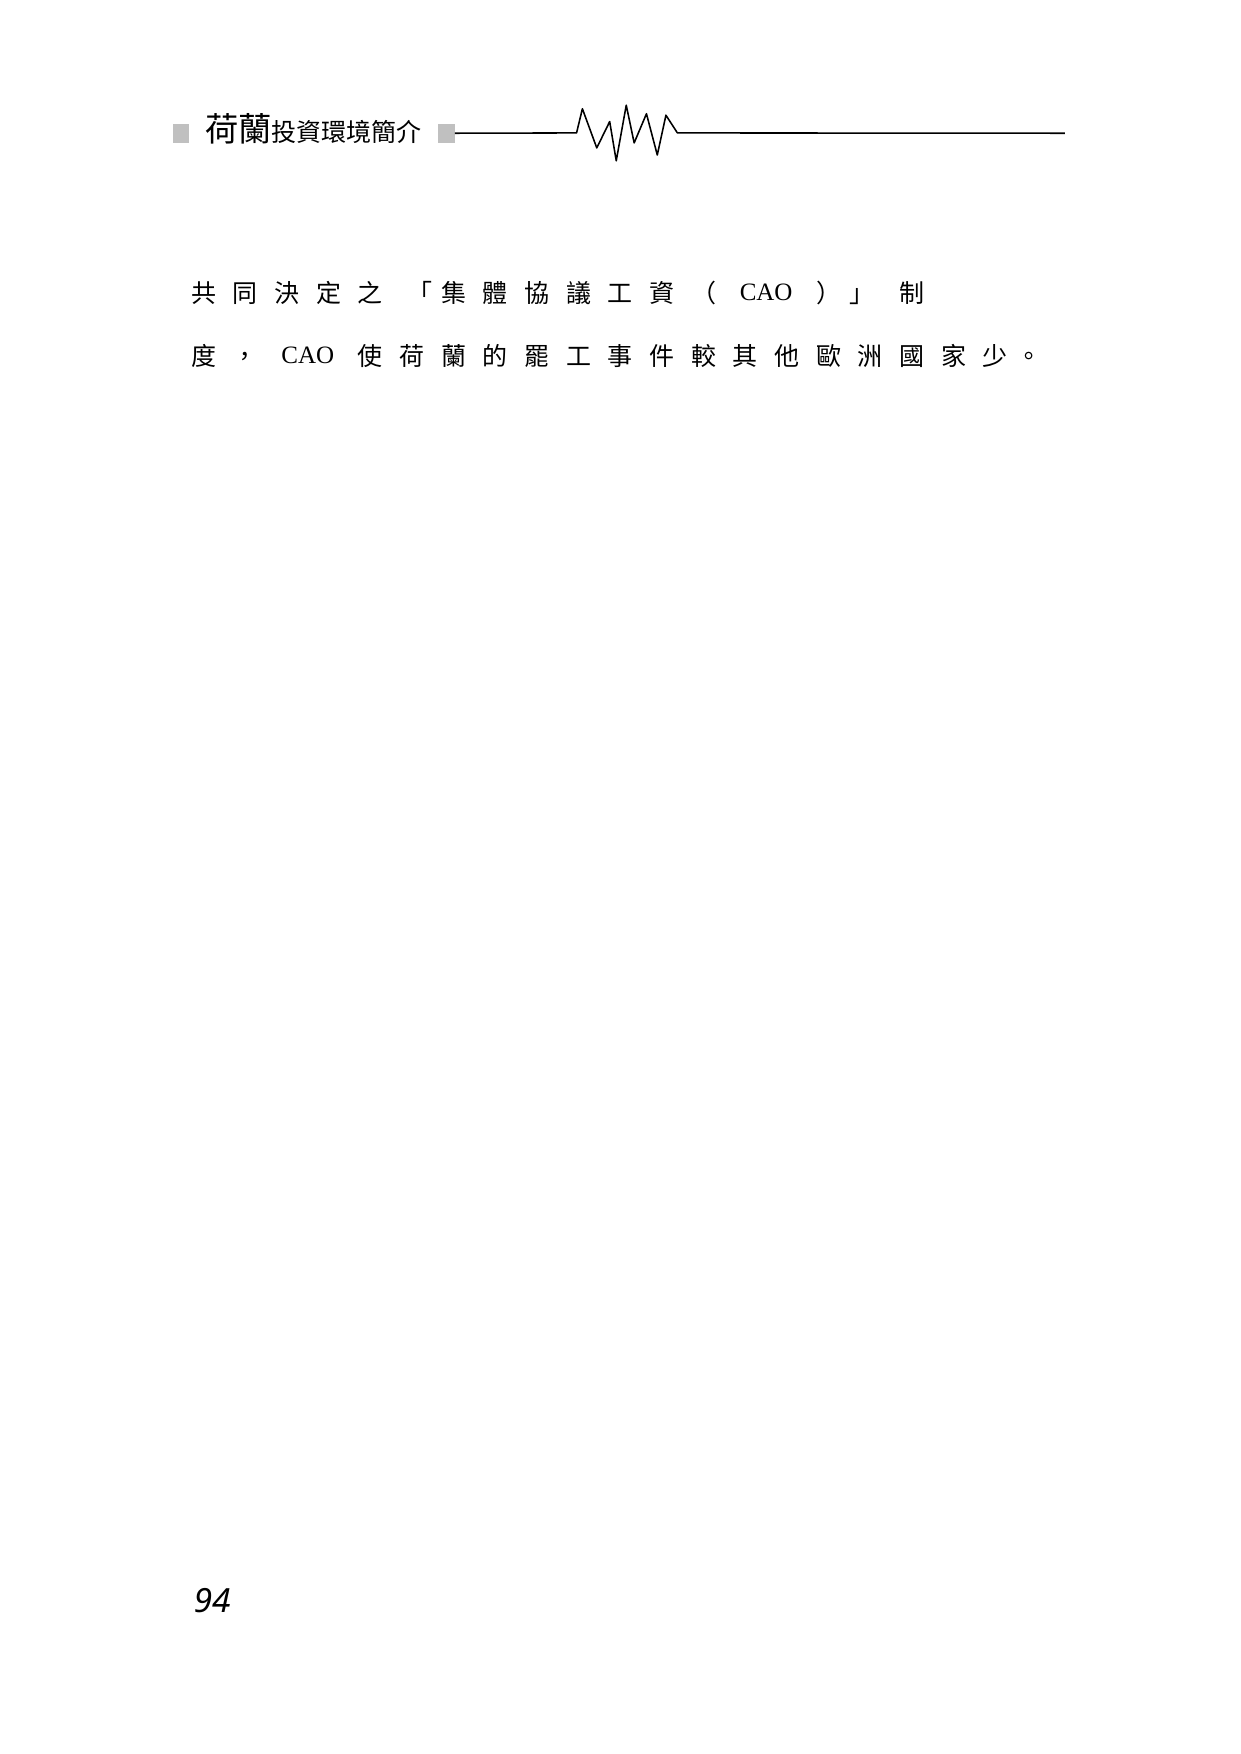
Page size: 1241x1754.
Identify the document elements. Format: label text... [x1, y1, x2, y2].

text 共同決定之「集體協議工資（CAO）」制度，CAO使荷蘭的罷工事件較其他歐洲國家少。 [183, 250, 1058, 375]
